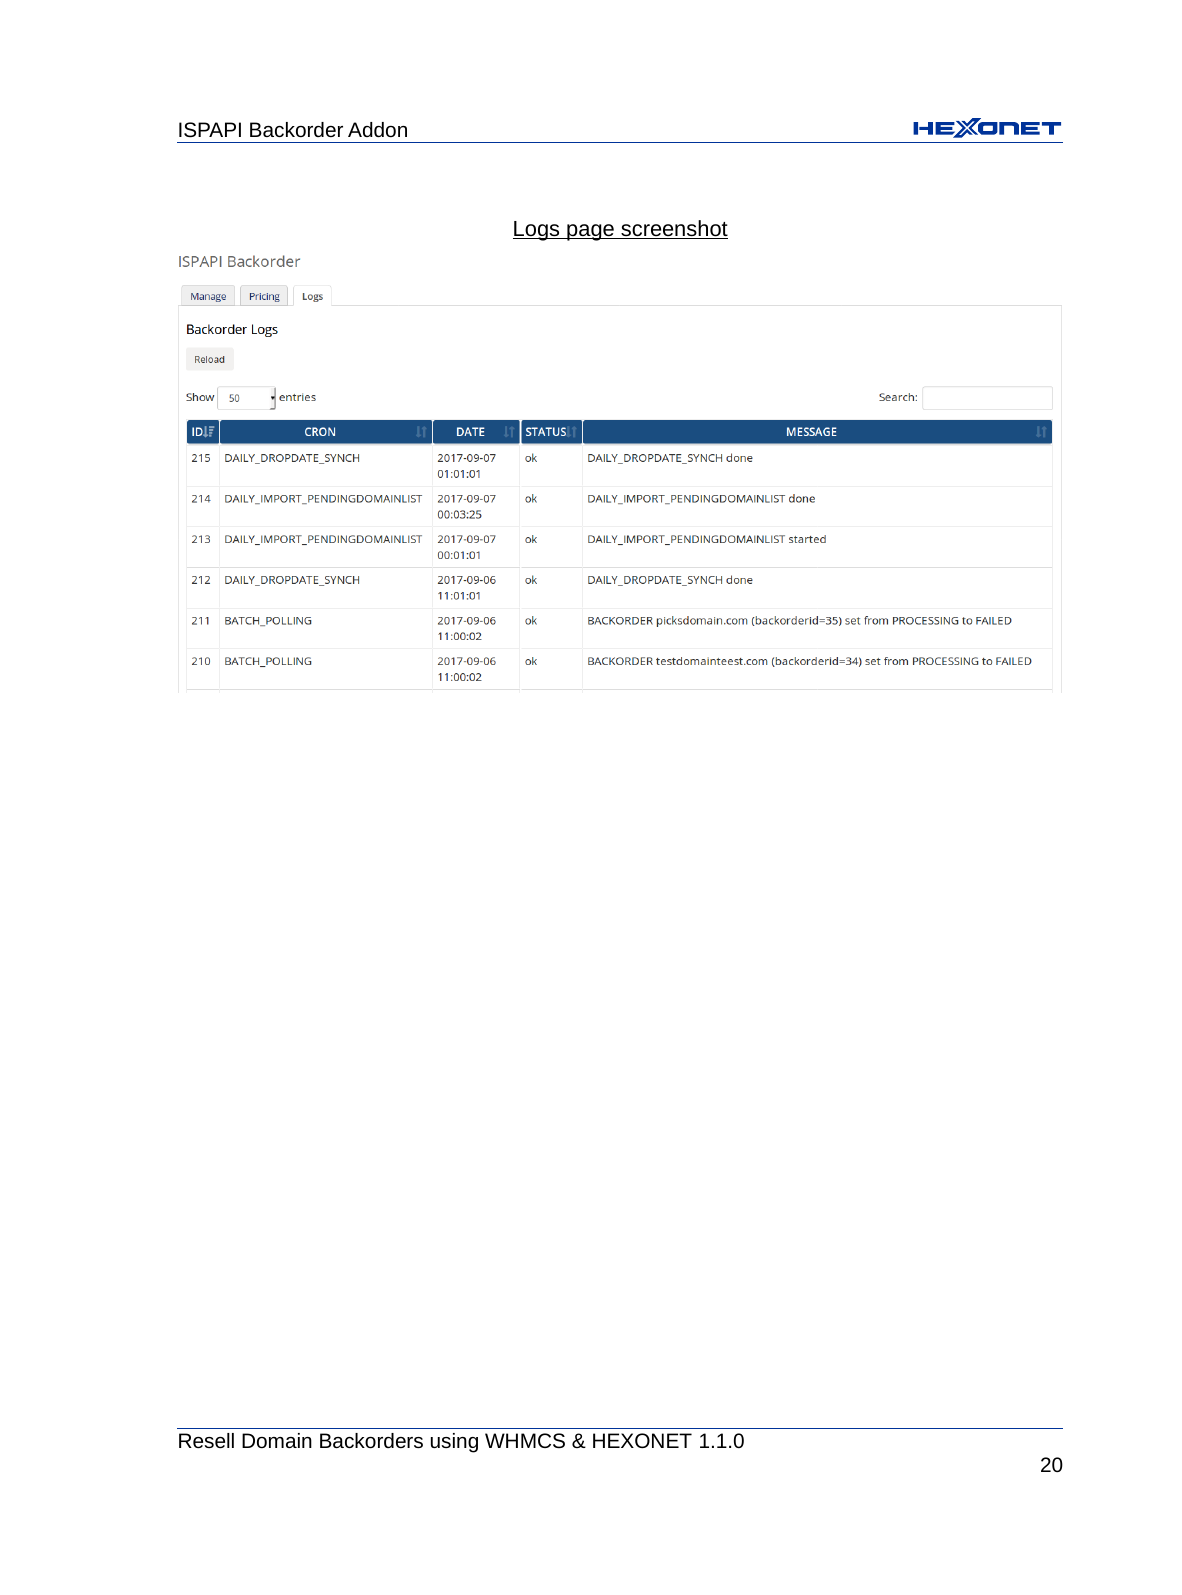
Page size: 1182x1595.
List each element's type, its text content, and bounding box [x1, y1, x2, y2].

text Logs page screenshot [177, 216, 1063, 241]
picture [177, 253, 1063, 693]
